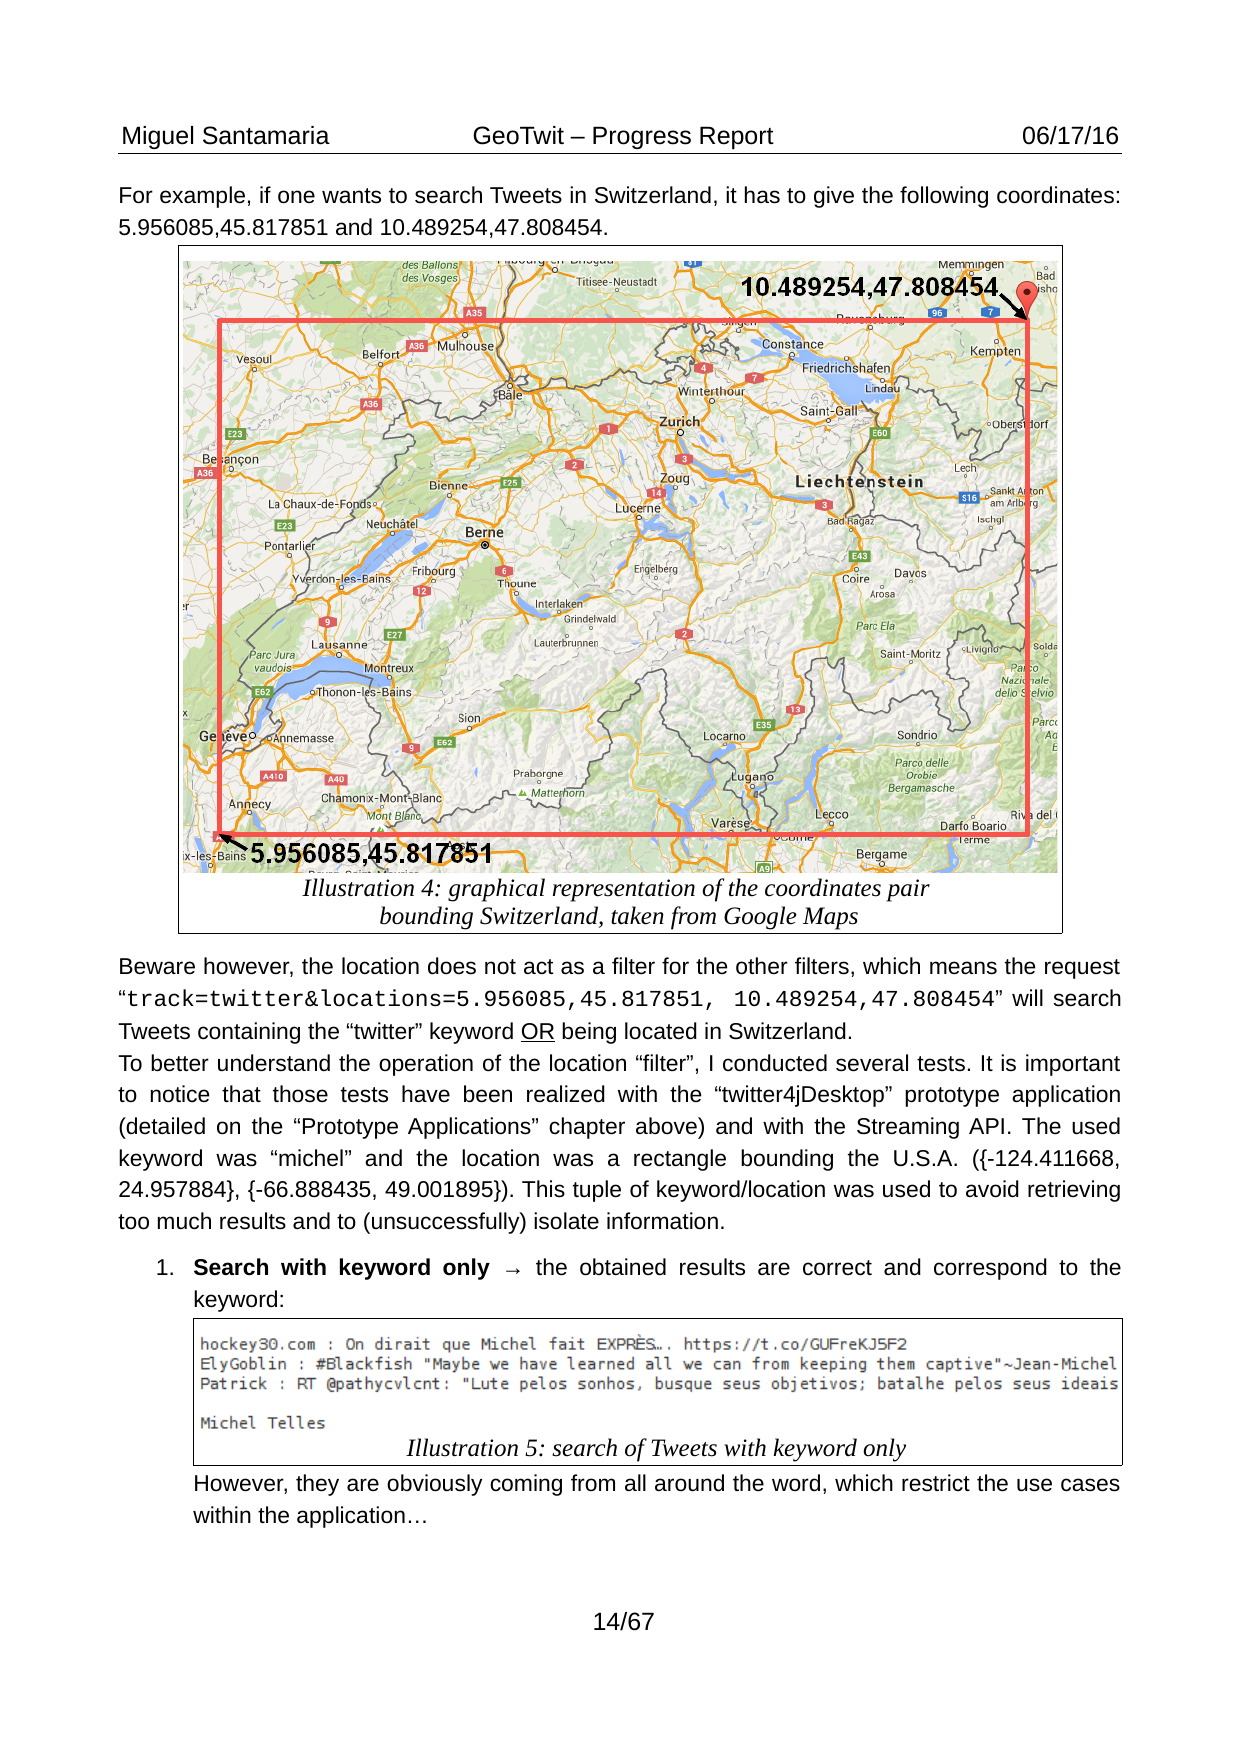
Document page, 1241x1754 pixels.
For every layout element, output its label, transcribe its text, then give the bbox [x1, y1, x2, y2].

list However, they are obviously coming from all around the word, which restrict the use cases within the application… [156, 1317, 1122, 1528]
text To better understand the operation of the location “filter”, I conducted several tests. It is important to notice that those tests have been realized with the “twitter4jDesktop” prototype application (detailed on the “Prototype Applications” chapter above) and with the Streaming API. The used keyword was “michel” and the location was a rectangle bounding the U.S.A. ({-124.411668, 24.957884}, {-66.888435, 49.001895}). This tuple of keyword/location was used to avoid retrieving too much results and to (unsuccessfully) isolate information. [118, 1050, 1122, 1234]
list Search with keyword only → the obtained results are correct and correspond to the keyword: [156, 1254, 1122, 1312]
picture [183, 261, 1058, 873]
picture [196, 1333, 1119, 1433]
text For example, if one wants to search Tweets in Switzerland, it has to give the following coordinates: 5.956085,45.817851 and 10.489254,47.808454. [118, 182, 1122, 240]
text Illustration 4: graphical representation of the coordinates pair bounding Switzerland, taken from Google Maps [181, 873, 1059, 930]
text Beware however, the location does not act as a filter for the other filters, which means the request “track=twitter&locations=5.956085,45.817851, 10.489254,47.808454” will search Tweets containing the “twitter” keyword OR being located in Switzerland. [118, 245, 1122, 1044]
list [194, 1319, 1122, 1465]
list Illustration 5: search of Tweets with keyword only [196, 1433, 1119, 1462]
